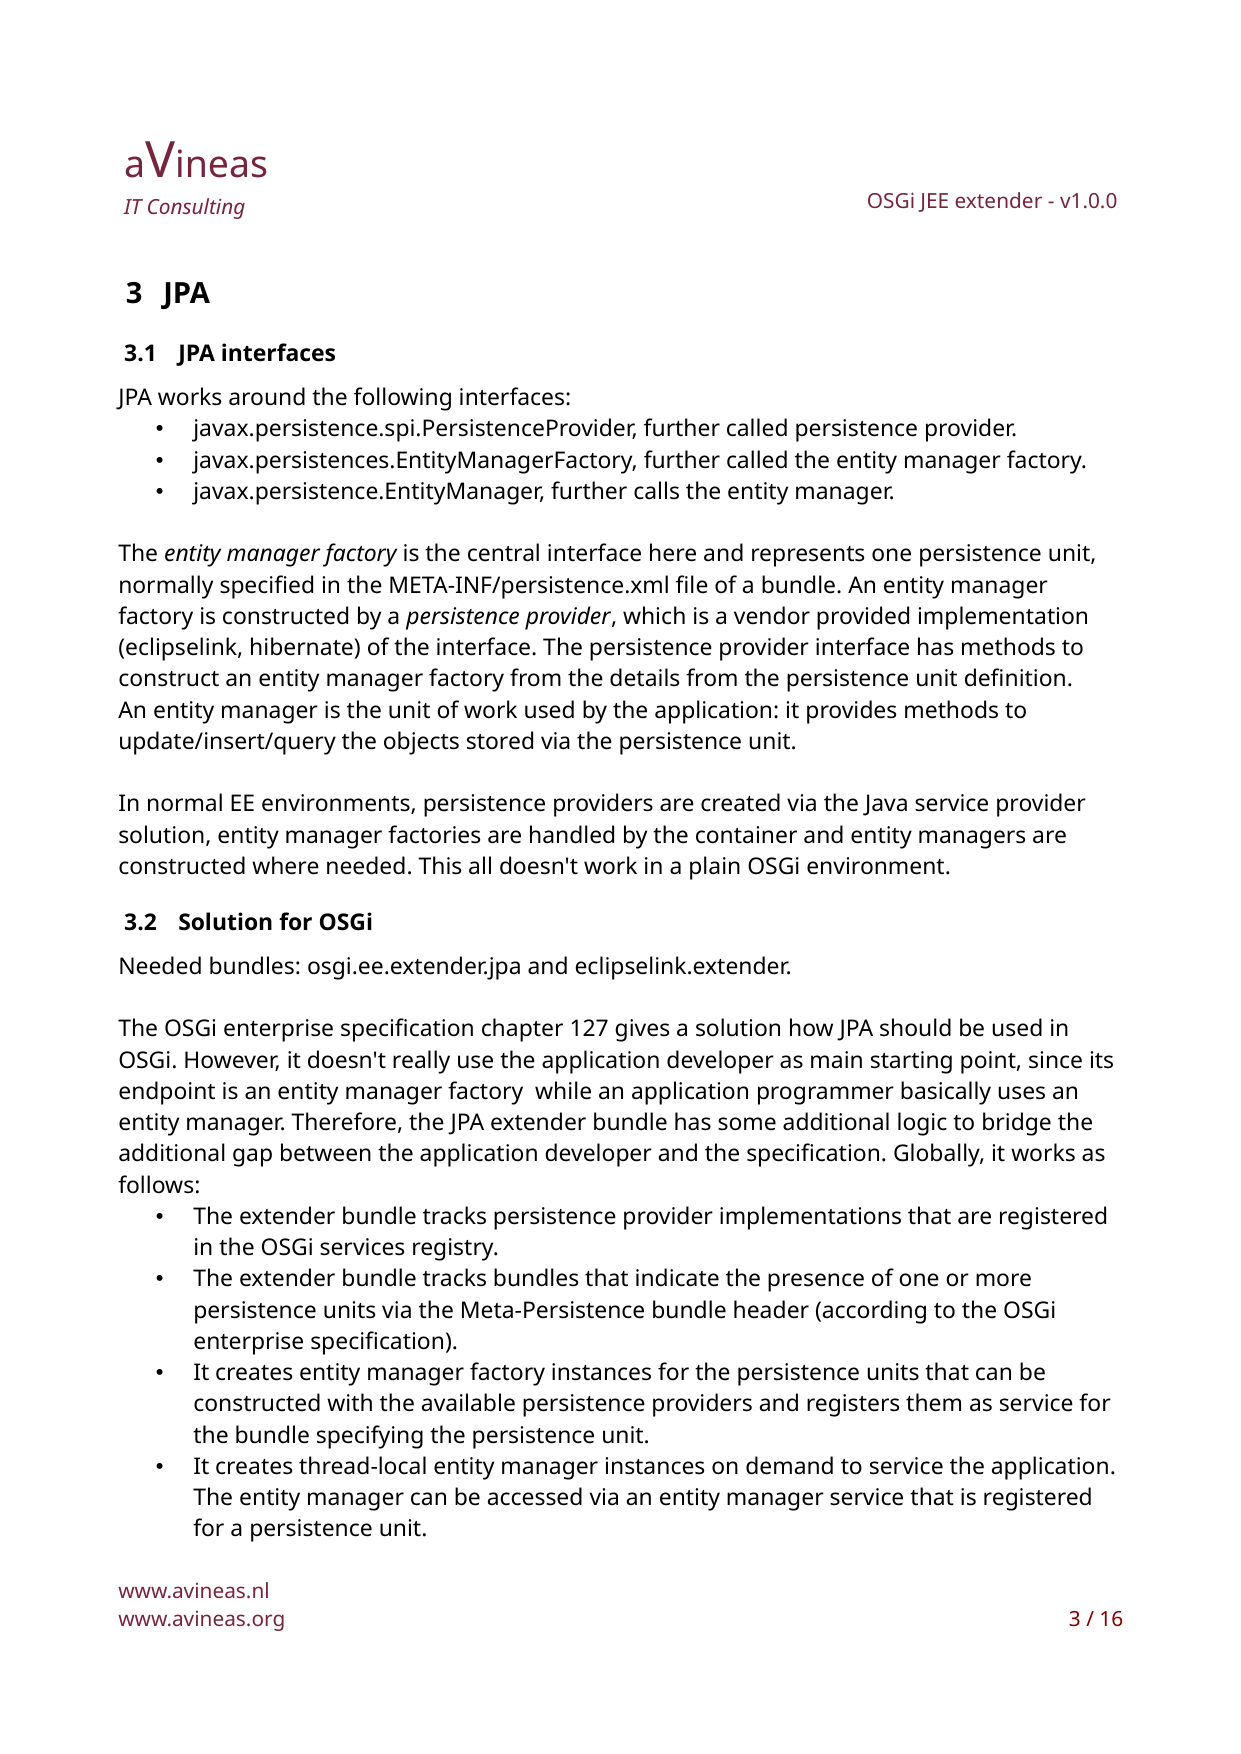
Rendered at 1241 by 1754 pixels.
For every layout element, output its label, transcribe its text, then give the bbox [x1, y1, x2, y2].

subtitle Solution for OSGi [118, 906, 1122, 937]
text The OSGi enterprise specification chapter 127 gives a solution how JPA should be used in OSGi. However, it doesn't really use the application developer as main starting point, since its endpoint is an entity manager factory while an application programmer basically uses an entity manager. Therefore, the JPA extender bundle has some additional logic to bridge the additional gap between the application developer and the specification. Globally, it works as follows: [118, 1012, 1122, 1200]
list javax.persistences.EntityManagerFactory, further called the entity manager factory. [156, 444, 1122, 475]
list It creates entity manager factory instances for the persistence units that can be constructed with the available persistence providers and registers them as service for the bundle specifying the persistence unit. [156, 1356, 1122, 1450]
text An entity manager is the unit of work used by the application: it provides methods to update/insert/query the objects stored via the persistence unit. [118, 694, 1122, 756]
list The extender bundle tracks bundles that indicate the presence of one or more persistence units via the Meta-Persistence bundle header (according to the OSGi enterprise specification). [156, 1262, 1122, 1356]
subtitle JPA interfaces [118, 337, 1122, 369]
subtitle JPA [118, 273, 1122, 312]
list javax.persistence.EntityManager, further calls the entity manager. [156, 475, 1122, 506]
text In normal EE environments, persistence providers are created via the Java service provider solution, entity manager factories are handled by the container and entity managers are constructed where needed. This all doesn't work in a plain OSGi environment. [118, 787, 1122, 881]
list It creates thread-local entity manager instances on demand to service the application. The entity manager can be accessed via an entity manager service that is registered for a persistence unit. [156, 1450, 1122, 1544]
list javax.persistence.spi.PersistenceProvider, further called persistence provider. [156, 412, 1122, 444]
text JPA works around the following interfaces: [118, 381, 1122, 412]
list The extender bundle tracks persistence provider implementations that are registered in the OSGi services registry. [156, 1200, 1122, 1262]
text Needed bundles: osgi.ee.extender.jpa and eclipselink.extender. [118, 950, 1122, 981]
text The entity manager factory is the central interface here and represents one persistence unit, normally specified in the META-INF/persistence.xml file of a bundle. An entity manager factory is constructed by a persistence provider, which is a vendor provided implementation (eclipselink, hibernate) of the interface. The persistence provider interface has methods to construct an entity manager factory from the details from the persistence unit definition. [118, 537, 1122, 694]
